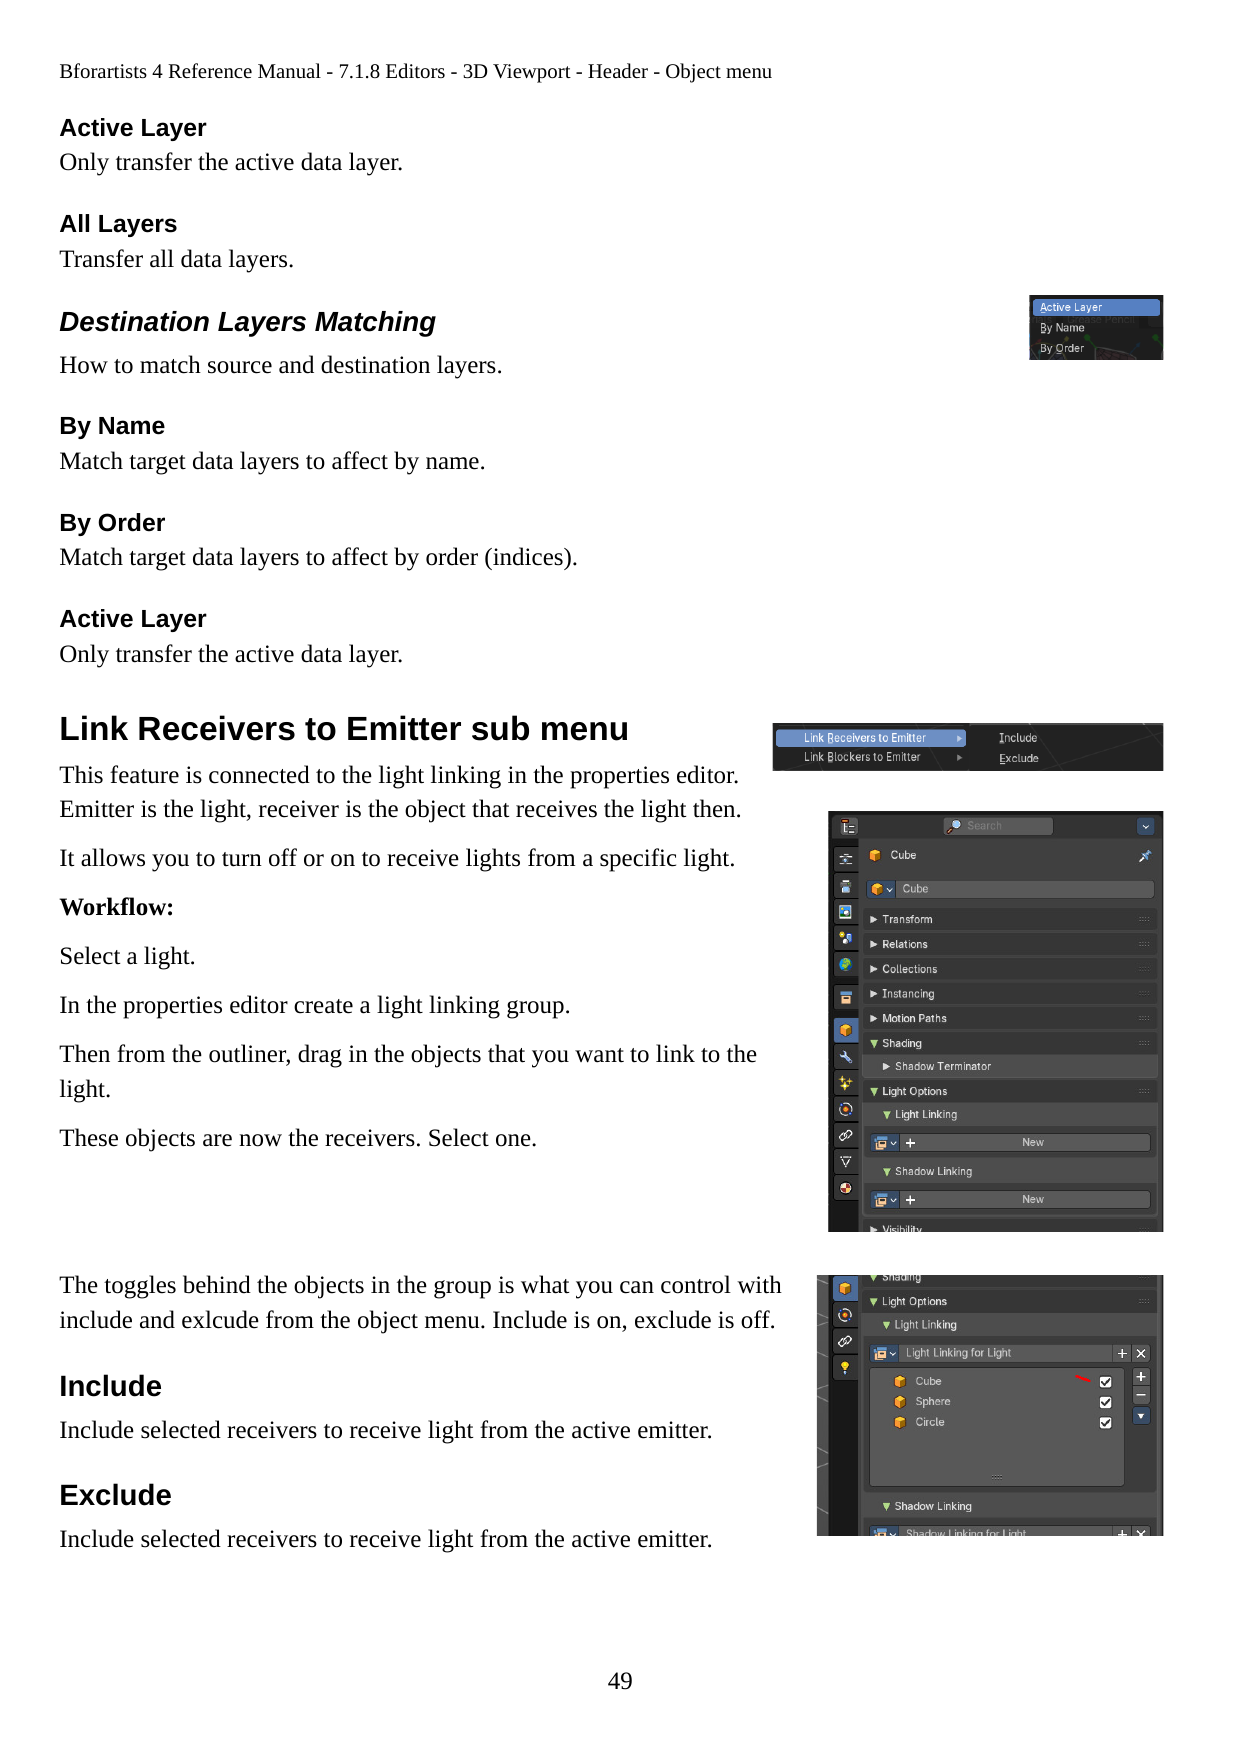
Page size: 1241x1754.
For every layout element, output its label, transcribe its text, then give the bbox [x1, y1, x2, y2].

text Transfer all data layers. [59, 244, 1181, 272]
subtitle [1164, 1368, 1181, 1402]
subtitle Exclude [59, 1478, 816, 1512]
text How to match source and destination layers. [59, 350, 1181, 378]
text It allows you to turn off or on to receive lights from a specific light. [59, 843, 828, 872]
subtitle By Name [59, 411, 1181, 440]
subtitle Active Layer [59, 113, 1181, 141]
text [1164, 892, 1181, 921]
picture [772, 723, 1164, 771]
subtitle All Layers [59, 209, 1181, 237]
subtitle Link Receivers to Emitter sub menu [59, 709, 1181, 747]
picture [1029, 295, 1164, 360]
text Match target data layers to affect by name. [59, 446, 1181, 475]
text Only transfer the active data layer. [59, 639, 1181, 667]
subtitle Active Layer [59, 604, 1181, 632]
picture [816, 1275, 1164, 1536]
text The toggles behind the objects in the group is what you can control with include and exlcude from the object menu. Include is on, exclude is off. [59, 1270, 1181, 1333]
text [1164, 941, 1181, 970]
subtitle Include [59, 1368, 816, 1402]
text In the properties editor create a light linking group. [59, 991, 828, 1019]
text Only transfer the active data layer. [59, 147, 1181, 176]
text Then from the outliner, drag in the objects that you want to link to the light. [59, 1039, 828, 1103]
text Workflow: [59, 892, 828, 921]
text Select a light. [59, 941, 828, 970]
text These objects are now the receivers. Select one. [59, 1123, 828, 1152]
subtitle Destination Layers Matching [59, 305, 1029, 337]
text Include selected receivers to receive light from the active emitter. [59, 1524, 1181, 1553]
picture [828, 811, 1164, 1232]
subtitle By Order [59, 508, 1181, 536]
subtitle [1164, 1478, 1181, 1512]
subtitle [1164, 305, 1181, 337]
text Match target data layers to affect by order (indices). [59, 542, 1181, 571]
text This feature is connected to the light linking in the properties editor. Emitter is the light, receiver is the object that receives the light then. [59, 760, 1181, 823]
text Include selected receivers to receive light from the active emitter. [59, 1415, 816, 1443]
